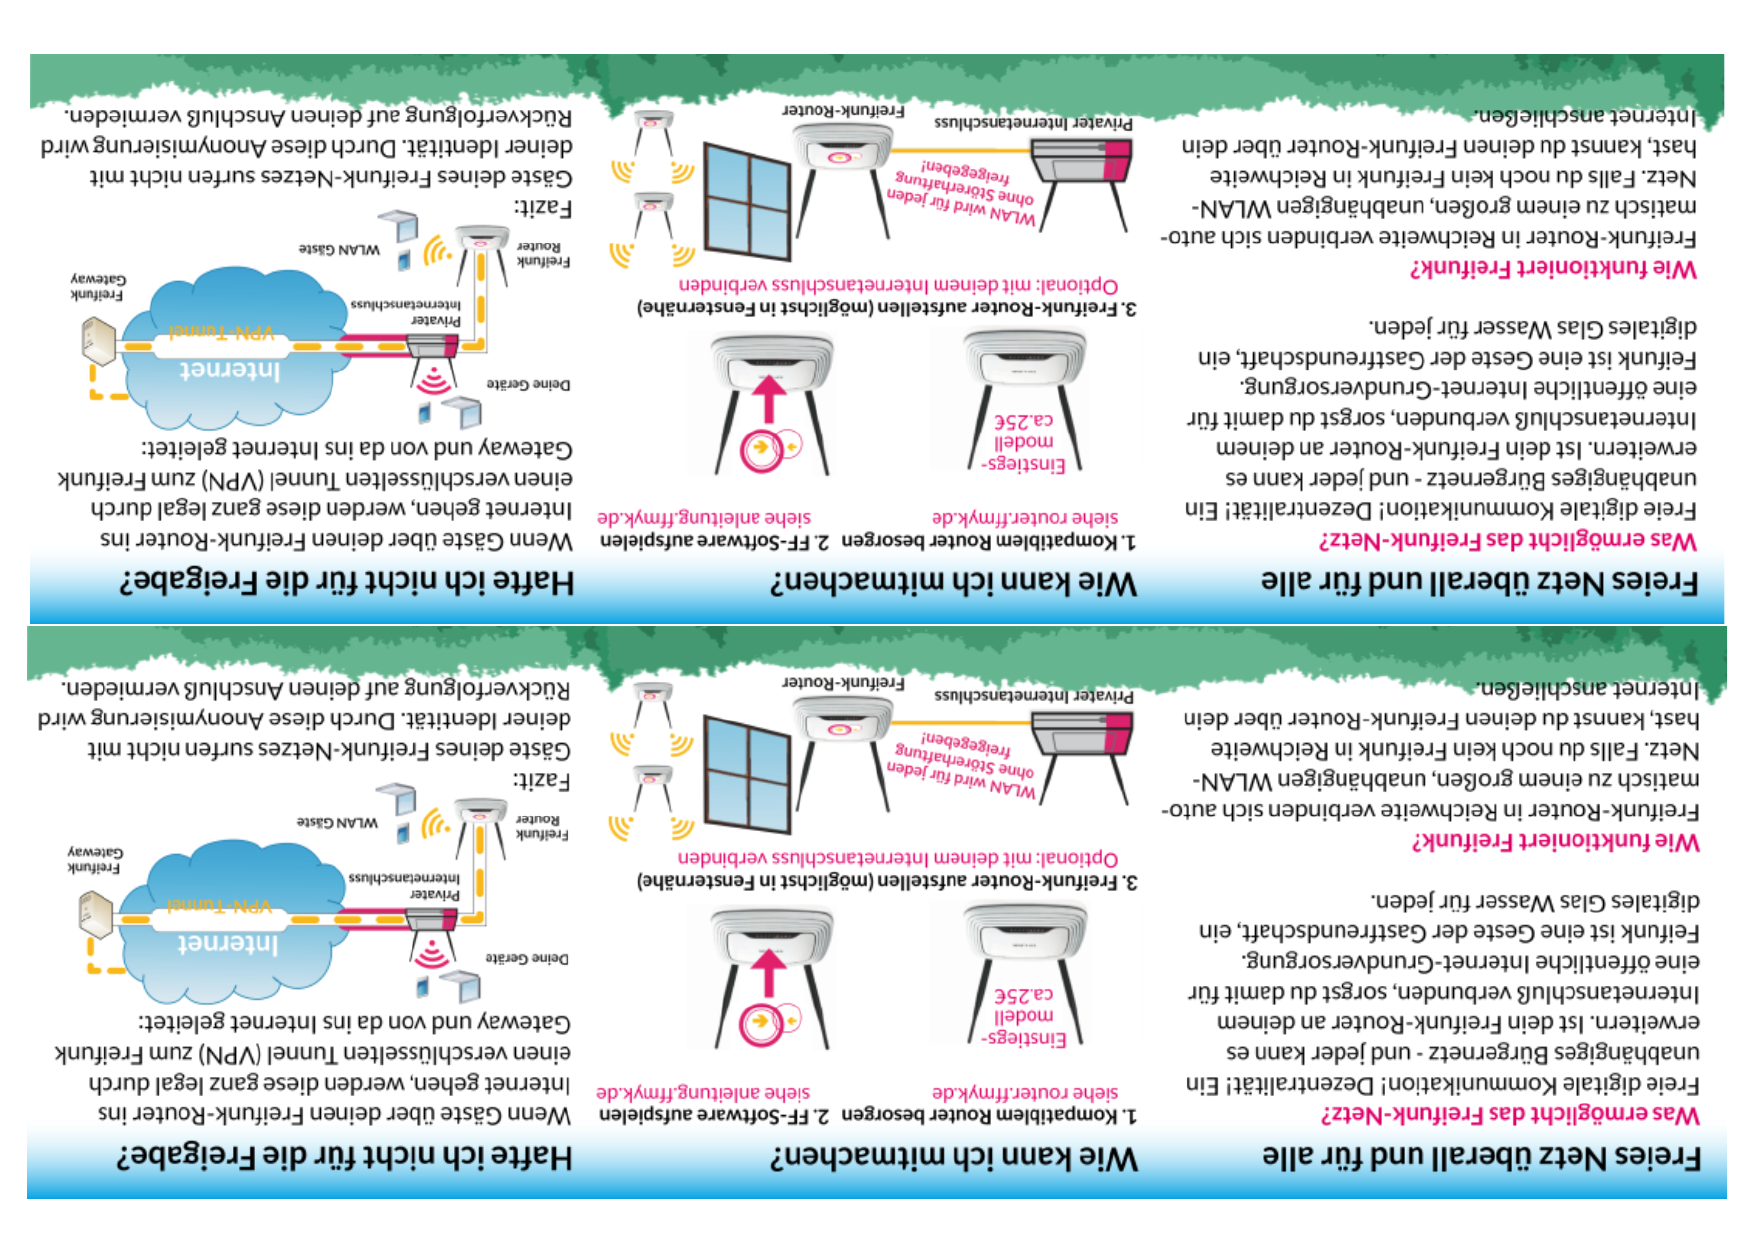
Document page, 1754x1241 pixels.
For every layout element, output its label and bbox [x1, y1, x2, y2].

picture [31, 54, 1724, 622]
picture [28, 626, 1727, 1197]
